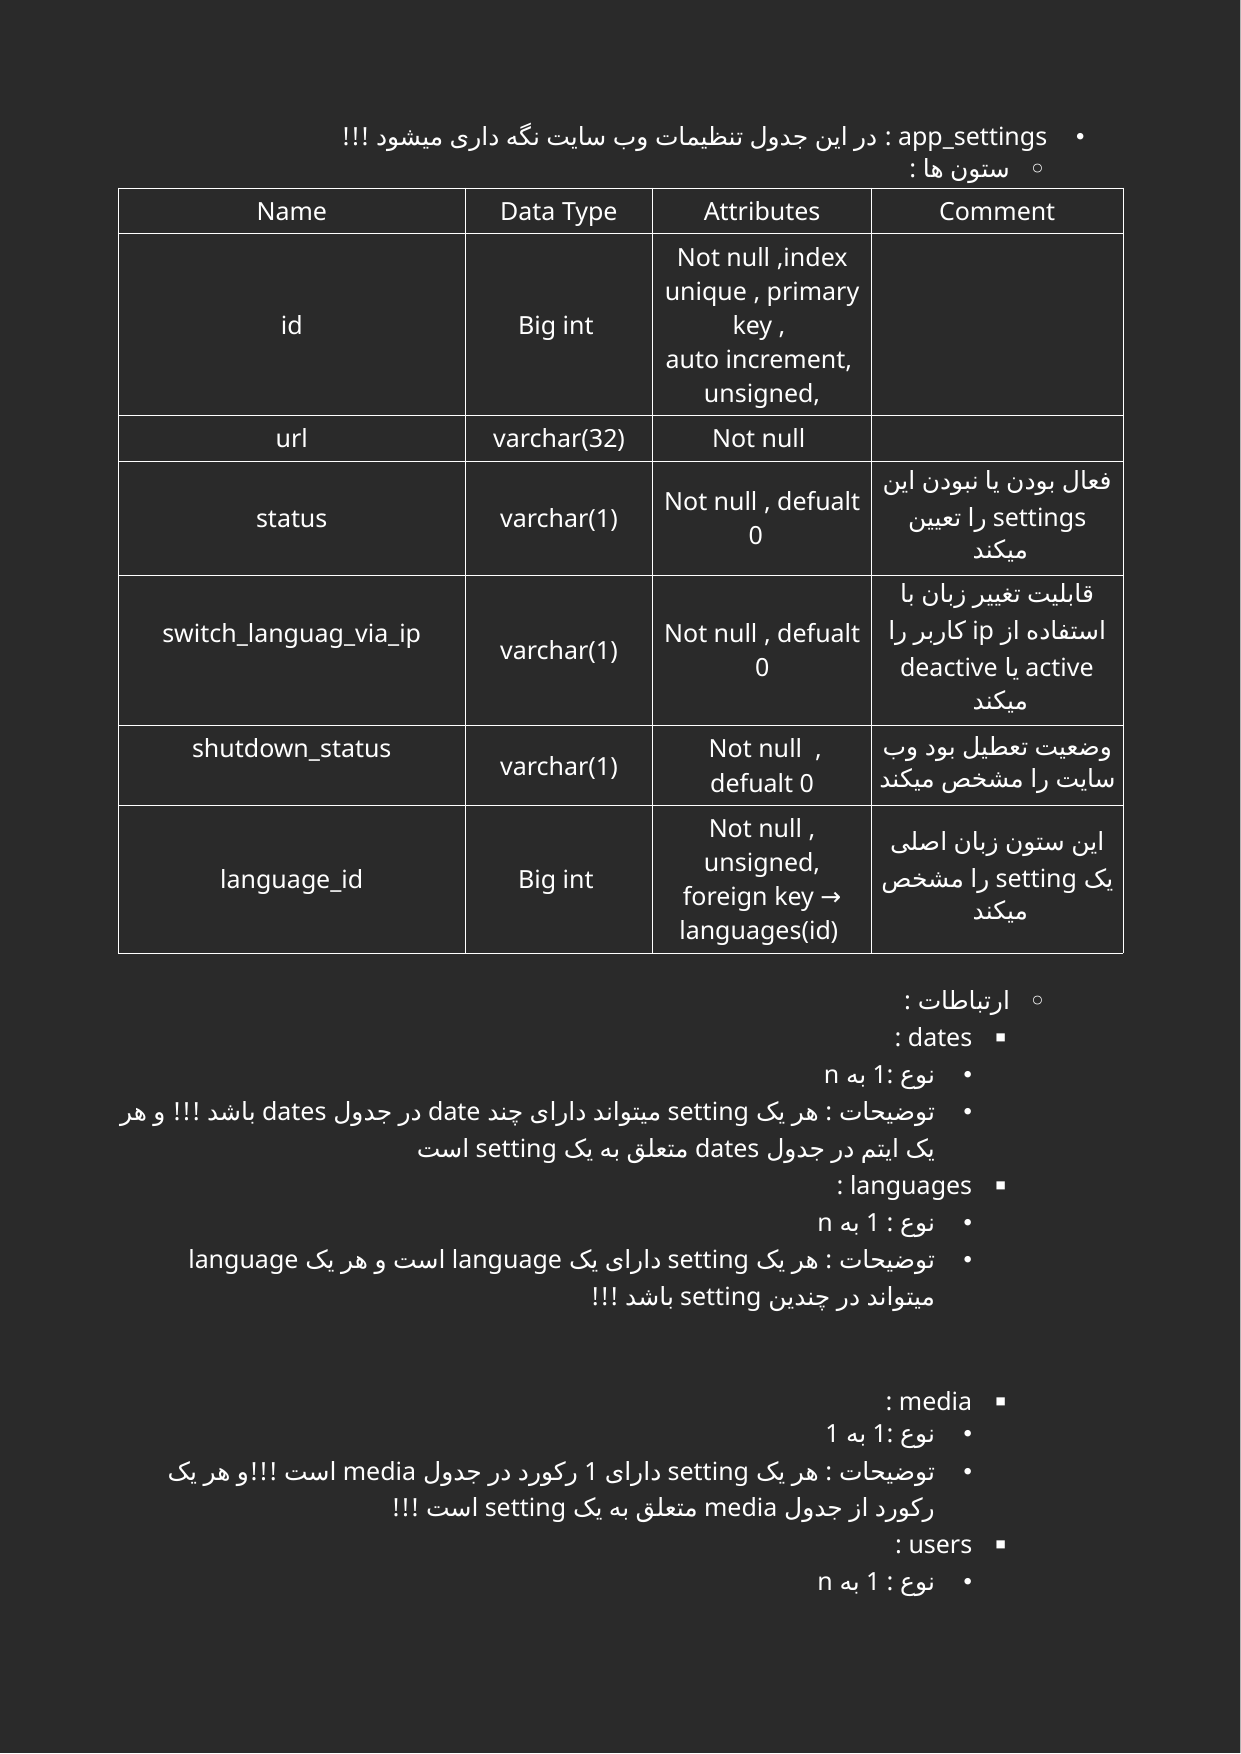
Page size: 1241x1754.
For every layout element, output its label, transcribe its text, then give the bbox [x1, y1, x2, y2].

list نوع :‌1 به n [118, 1057, 972, 1093]
table_header Comment [872, 189, 1123, 233]
table_cell varchar(1) [466, 462, 652, 574]
table_cell Not null , defualt 0 [653, 576, 871, 725]
table_cell varchar(32) [466, 416, 652, 461]
list dates : [118, 1019, 1010, 1057]
table_cell varchar(1) [466, 576, 652, 725]
table_cell Not null , unsigned, foreign key → languages(id) [653, 806, 871, 953]
list توضیحات : هر یک setting دارای 1 رکورد در جدول media است !!!و هر یک رکورد از جدول media متعلق به یک setting است !!! [118, 1453, 972, 1527]
table_cell وضعیت تعطیل بود وب سایت را مشخص میکند [872, 726, 1123, 805]
list languages : [118, 1167, 1010, 1204]
list نوع :‌1 به 1 [118, 1421, 972, 1453]
table_cell url [119, 416, 465, 461]
table_cell varchar(1) [466, 726, 652, 805]
table_header Attributes [653, 189, 871, 233]
table_header Name [119, 189, 465, 233]
table_cell قابلیت تغییر زبان با استفاده از ip کاربر را active یا deactive میکند [872, 576, 1123, 725]
table_cell status [119, 462, 465, 574]
list users : [118, 1527, 1010, 1564]
list app_settings : در این جدول تنظیمات وب سایت نگه داری میشود !!! [118, 118, 1085, 155]
table_cell Big int [466, 234, 652, 415]
table_cell [872, 234, 1123, 415]
list ارتباطات :‌ [118, 987, 1047, 1019]
list توضیحات : هر یک setting میتواند دارای چند date در جدول dates باشد !!! و هر یک ایتم در جدول dates متعلق به یک setting است [118, 1093, 972, 1167]
table_cell shutdown_status [119, 726, 465, 805]
table_cell Not null [653, 416, 871, 461]
table_cell Not null , defualt 0 [653, 726, 871, 805]
table_cell فعال بودن یا نبودن این settings را تعیین میکند [872, 462, 1123, 574]
table_cell switch_languag_via_ip [119, 576, 465, 725]
list توضیحات : هر یک setting دارای یک language است و هر یک language میتواند در چندین setting باشد !!! [118, 1241, 972, 1315]
table_cell Big int [466, 806, 652, 953]
table_cell id [119, 234, 465, 415]
list media : [118, 1383, 1010, 1421]
list نوع :‌ 1 به n [118, 1564, 972, 1601]
table_header Data Type [466, 189, 652, 233]
list نوع : 1 به n [118, 1204, 972, 1241]
list ستون ها :‌ [118, 155, 1047, 188]
table_cell [872, 416, 1123, 461]
table_cell Not null ,index unique , primary key , auto increment, unsigned, [653, 234, 871, 415]
table_cell language_id [119, 806, 465, 953]
table_cell Not null , defualt 0 [653, 462, 871, 574]
table_cell این ستون زبان اصلی یک setting را مشخص میکند [872, 806, 1123, 953]
